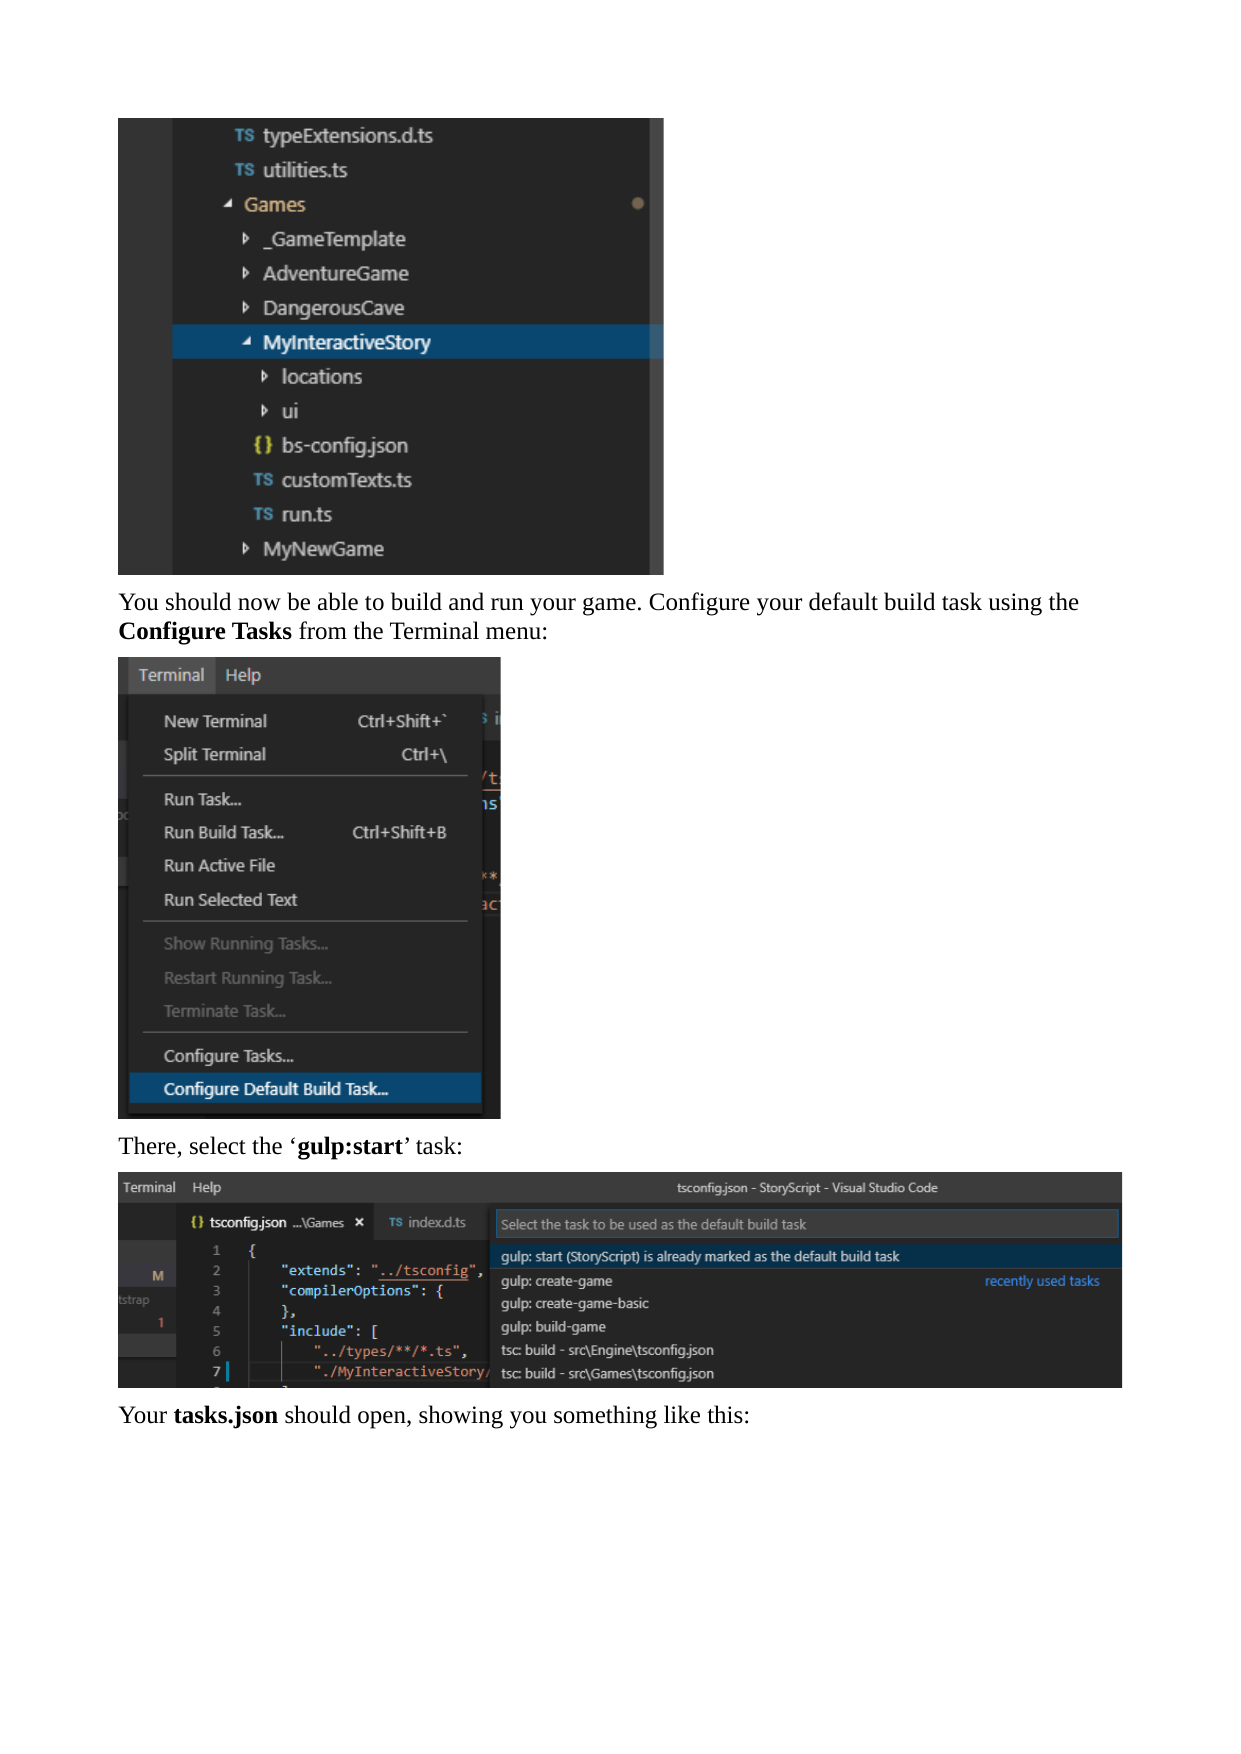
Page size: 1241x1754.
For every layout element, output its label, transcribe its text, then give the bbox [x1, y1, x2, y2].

text Your tasks.json should open, showing you something like this: [118, 1400, 1122, 1428]
text There, select the ‘gulp:start’ task: [118, 1131, 1122, 1160]
text You should now be able to build and run your game. Configure your default build task using the Configure Tasks from the Terminal menu: [118, 587, 1122, 644]
